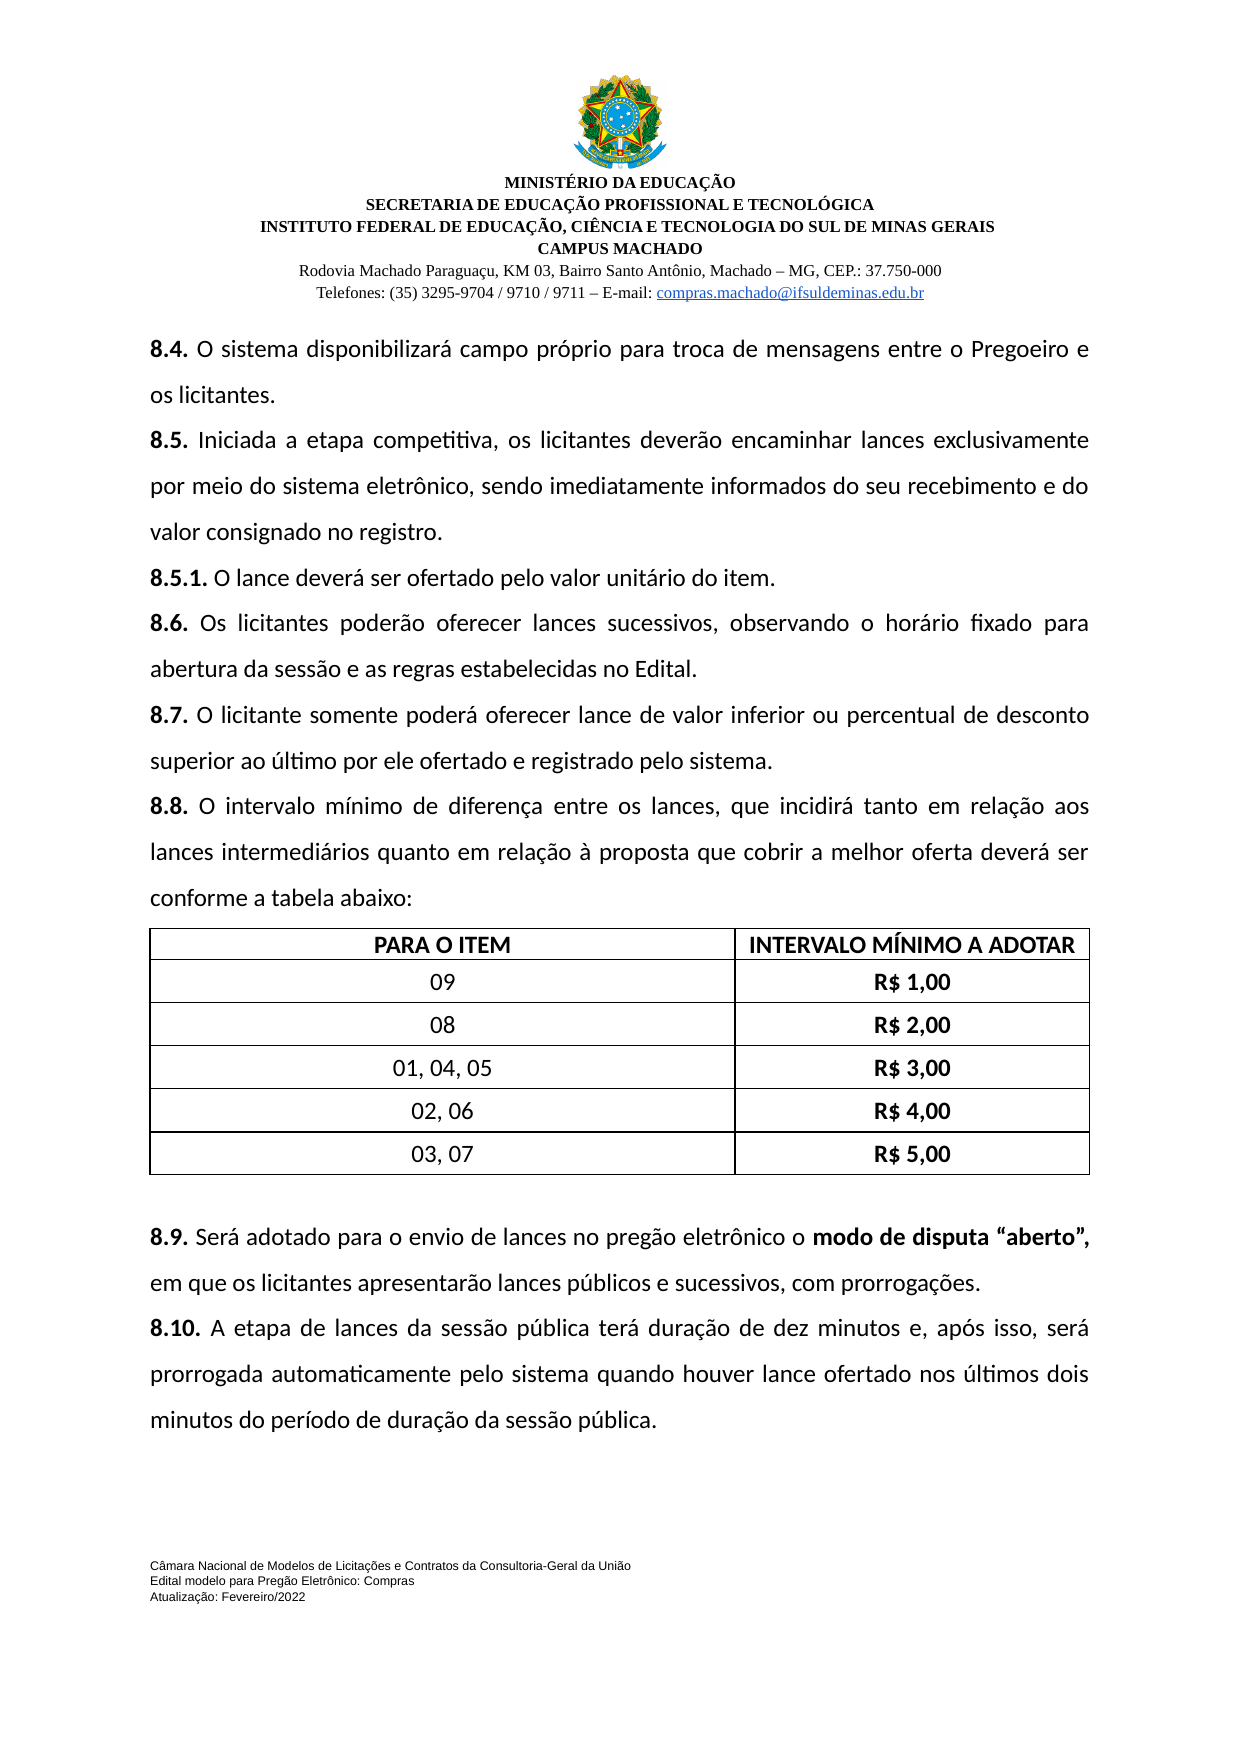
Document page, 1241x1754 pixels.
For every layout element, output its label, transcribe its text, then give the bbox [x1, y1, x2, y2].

picture [573, 75, 667, 169]
text 8.6. Os licitantes poderão oferecer lances sucessivos, observando o horário fixado para abertura da sessão e as regras estabelecidas no Edital. [150, 608, 1090, 684]
text 8.4. O sistema disponibilizará campo próprio para troca de mensagens entre o Pregoeiro e os licitantes. [150, 333, 1090, 409]
table_cell 09 [151, 960, 734, 1002]
table_cell R$ 5,00 [736, 1133, 1089, 1174]
table_cell 01, 04, 05 [151, 1046, 734, 1088]
table_cell R$ 3,00 [736, 1046, 1089, 1088]
table_cell R$ 4,00 [736, 1089, 1089, 1131]
picture [613, 164, 628, 169]
table_cell R$ 1,00 [736, 960, 1089, 1002]
table_cell 08 [151, 1003, 734, 1045]
text 8.10. A etapa de lances da sessão pública terá duração de dez minutos e, após isso, será prorrogada automaticamente pelo sistema quando houver lance ofertado nos últimos dois minutos do período de duração da sessão pública. [150, 1313, 1090, 1434]
table_cell 02, 06 [151, 1089, 734, 1131]
table_header INTERVALO MÍNIMO A ADOTAR [736, 929, 1089, 959]
text 8.9. Será adotado para o envio de lances no pregão eletrônico o modo de disputa “aberto”, em que os licitantes apresentarão lances públicos e sucessivos, com prorrogações. [150, 1221, 1090, 1297]
table_cell 03, 07 [151, 1133, 734, 1174]
text 8.8. O intervalo mínimo de diferença entre os lances, que incidirá tanto em relação aos lances intermediários quanto em relação à proposta que cobrir a melhor oferta deverá ser conforme a tabela abaixo: [150, 791, 1090, 912]
text 8.5.1. O lance deverá ser ofertado pelo valor unitário do item. [150, 562, 1090, 592]
text 8.5. Iniciada a etapa competitiva, os licitantes deverão encaminhar lances exclusivamente por meio do sistema eletrônico, sendo imediatamente informados do seu recebimento e do valor consignado no registro. [150, 425, 1090, 547]
picture [639, 150, 650, 156]
table_cell R$ 2,00 [736, 1003, 1089, 1045]
table_header PARA O ITEM [151, 929, 734, 959]
text 8.7. O licitante somente poderá oferecer lance de valor inferior ou percentual de desconto superior ao último por ele ofertado e registrado pelo sistema. [150, 699, 1090, 775]
